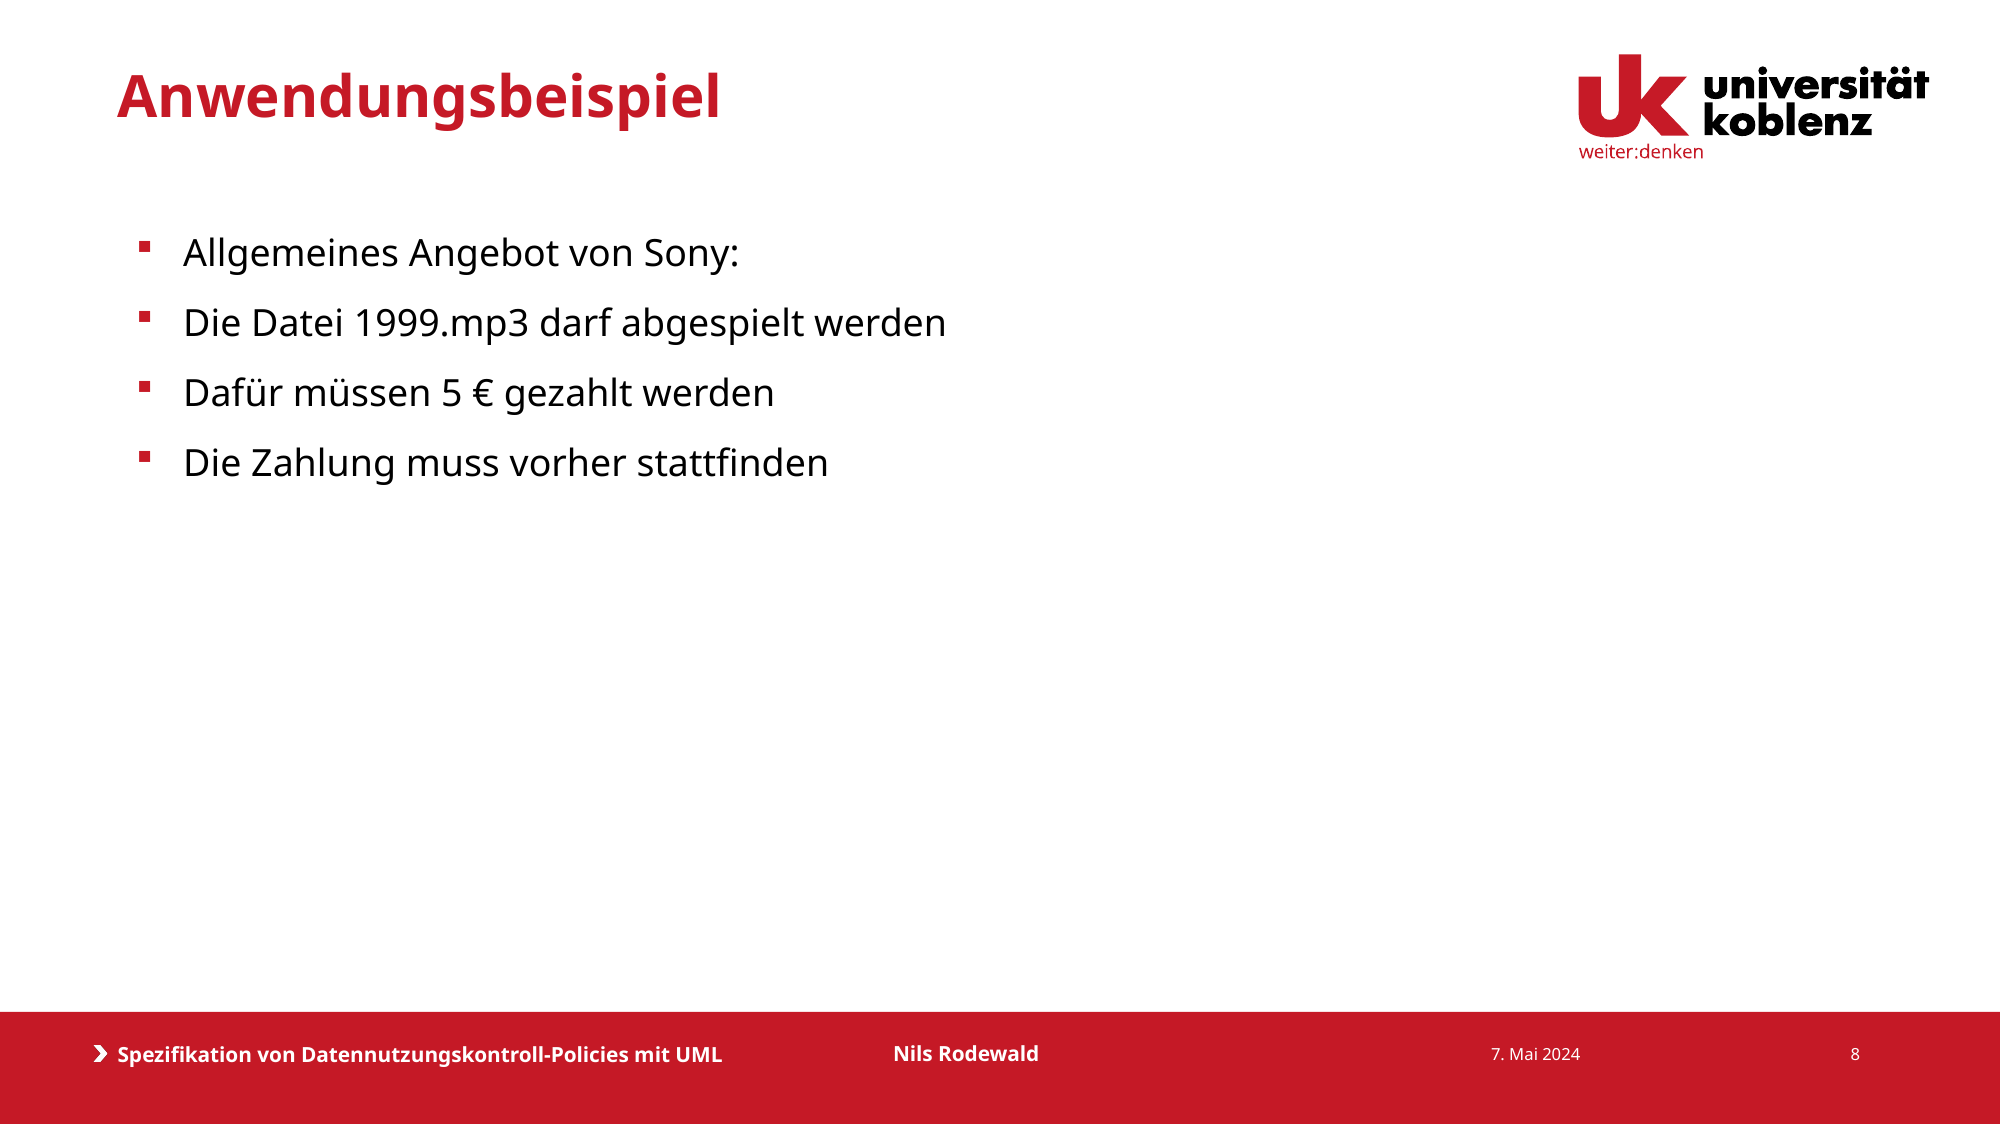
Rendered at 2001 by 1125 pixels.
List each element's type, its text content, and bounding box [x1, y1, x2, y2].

list Allgemeines Angebot von Sony: Die Datei 1999.mp3 darf abgespielt werden Dafür müssen 5 € gezahlt werden Die Zahlung muss vorher stattfinden [102, 221, 1828, 784]
title Anwendungsbeispiel [102, 59, 1828, 221]
